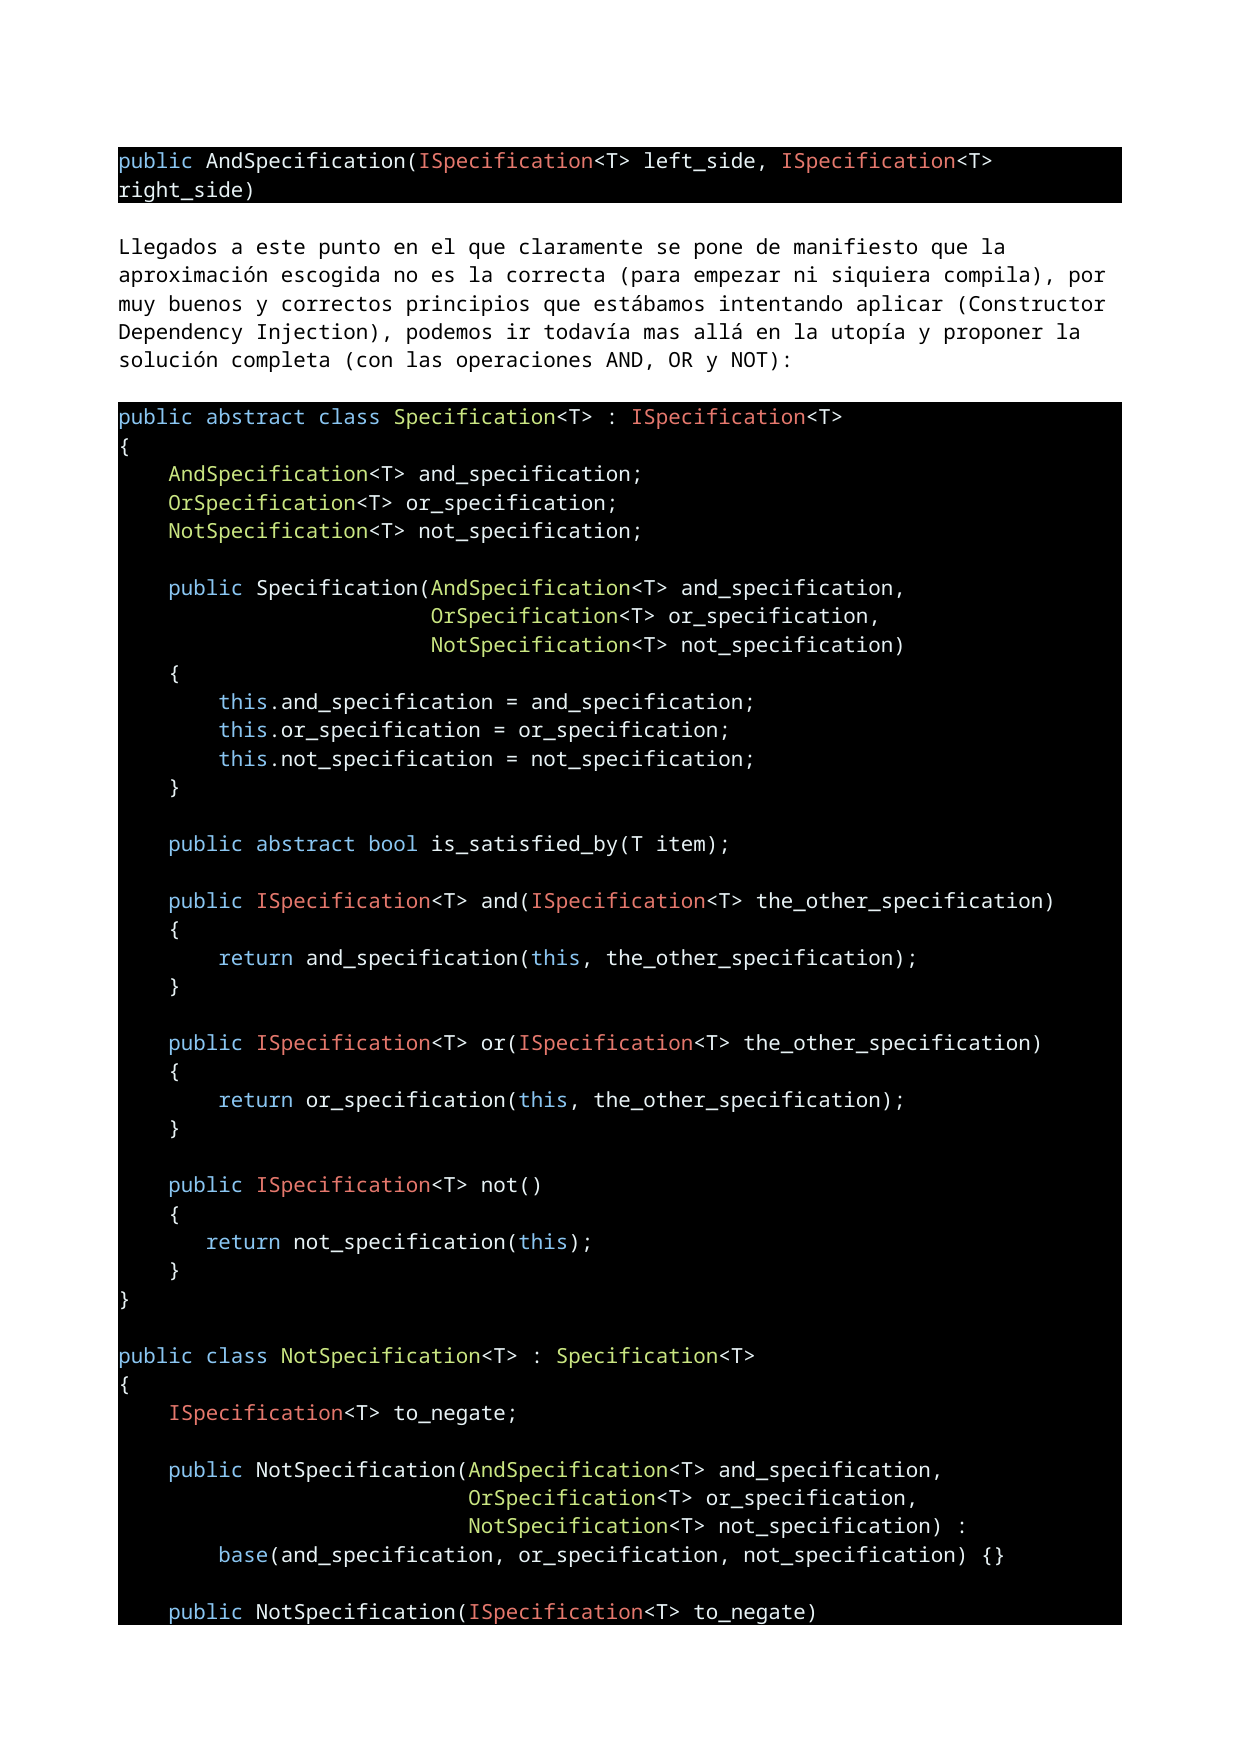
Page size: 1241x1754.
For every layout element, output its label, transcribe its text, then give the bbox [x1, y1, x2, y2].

text public NotSpecification(AndSpecification<T> and_specification, [118, 1455, 1122, 1483]
text base(and_specification, or_specification, not_specification) {} [118, 1540, 1122, 1568]
text return not_specification(this); [118, 1227, 1122, 1256]
text NotSpecification<T> not_specification) : [118, 1512, 1122, 1540]
text this.or_specification = or_specification; [118, 715, 1122, 744]
text public abstract bool is_satisfied_by(T item); [118, 829, 1122, 857]
text { [118, 1057, 1122, 1085]
text this.not_specification = not_specification; [118, 744, 1122, 772]
text NotSpecification<T> not_specification) [118, 630, 1122, 658]
text NotSpecification<T> not_specification; [118, 516, 1122, 545]
text OrSpecification<T> or_specification, [118, 602, 1122, 630]
text { [118, 1369, 1122, 1398]
text } [118, 1256, 1122, 1284]
text public ISpecification<T> not() [118, 1170, 1122, 1199]
text ISpecification<T> to_negate; [118, 1398, 1122, 1426]
text } [118, 772, 1122, 801]
text public NotSpecification(ISpecification<T> to_negate) [118, 1597, 1122, 1625]
text public abstract class Specification<T> : ISpecification<T> [118, 402, 1122, 431]
text AndSpecification<T> and_specification; [118, 459, 1122, 488]
text } [118, 1284, 1122, 1312]
text { [118, 1199, 1122, 1227]
text return or_specification(this, the_other_specification); [118, 1085, 1122, 1113]
text OrSpecification<T> or_specification; [118, 488, 1122, 516]
text { [118, 914, 1122, 943]
text return and_specification(this, the_other_specification); [118, 943, 1122, 971]
text public class NotSpecification<T> : Specification<T> [118, 1341, 1122, 1369]
text public ISpecification<T> or(ISpecification<T> the_other_specification) [118, 1028, 1122, 1057]
text } [118, 1113, 1122, 1142]
text { [118, 431, 1122, 459]
text } [118, 971, 1122, 1000]
text Llegados a este punto en el que claramente se pone de manifiesto que la aproximación escogida no es la correcta (para empezar ni siquiera compila), por muy buenos y correctos principios que estábamos intentando aplicar (Constructor Dependency Injection), podemos ir todavía mas allá en la utopía y proponer la solución completa (con las operaciones AND, OR y NOT): [118, 232, 1122, 374]
text this.and_specification = and_specification; [118, 687, 1122, 715]
text public AndSpecification(ISpecification<T> left_side, ISpecification<T> right_side) [118, 147, 1122, 203]
text { [118, 658, 1122, 687]
text public Specification(AndSpecification<T> and_specification, [118, 573, 1122, 602]
text OrSpecification<T> or_specification, [118, 1483, 1122, 1512]
text public ISpecification<T> and(ISpecification<T> the_other_specification) [118, 886, 1122, 914]
